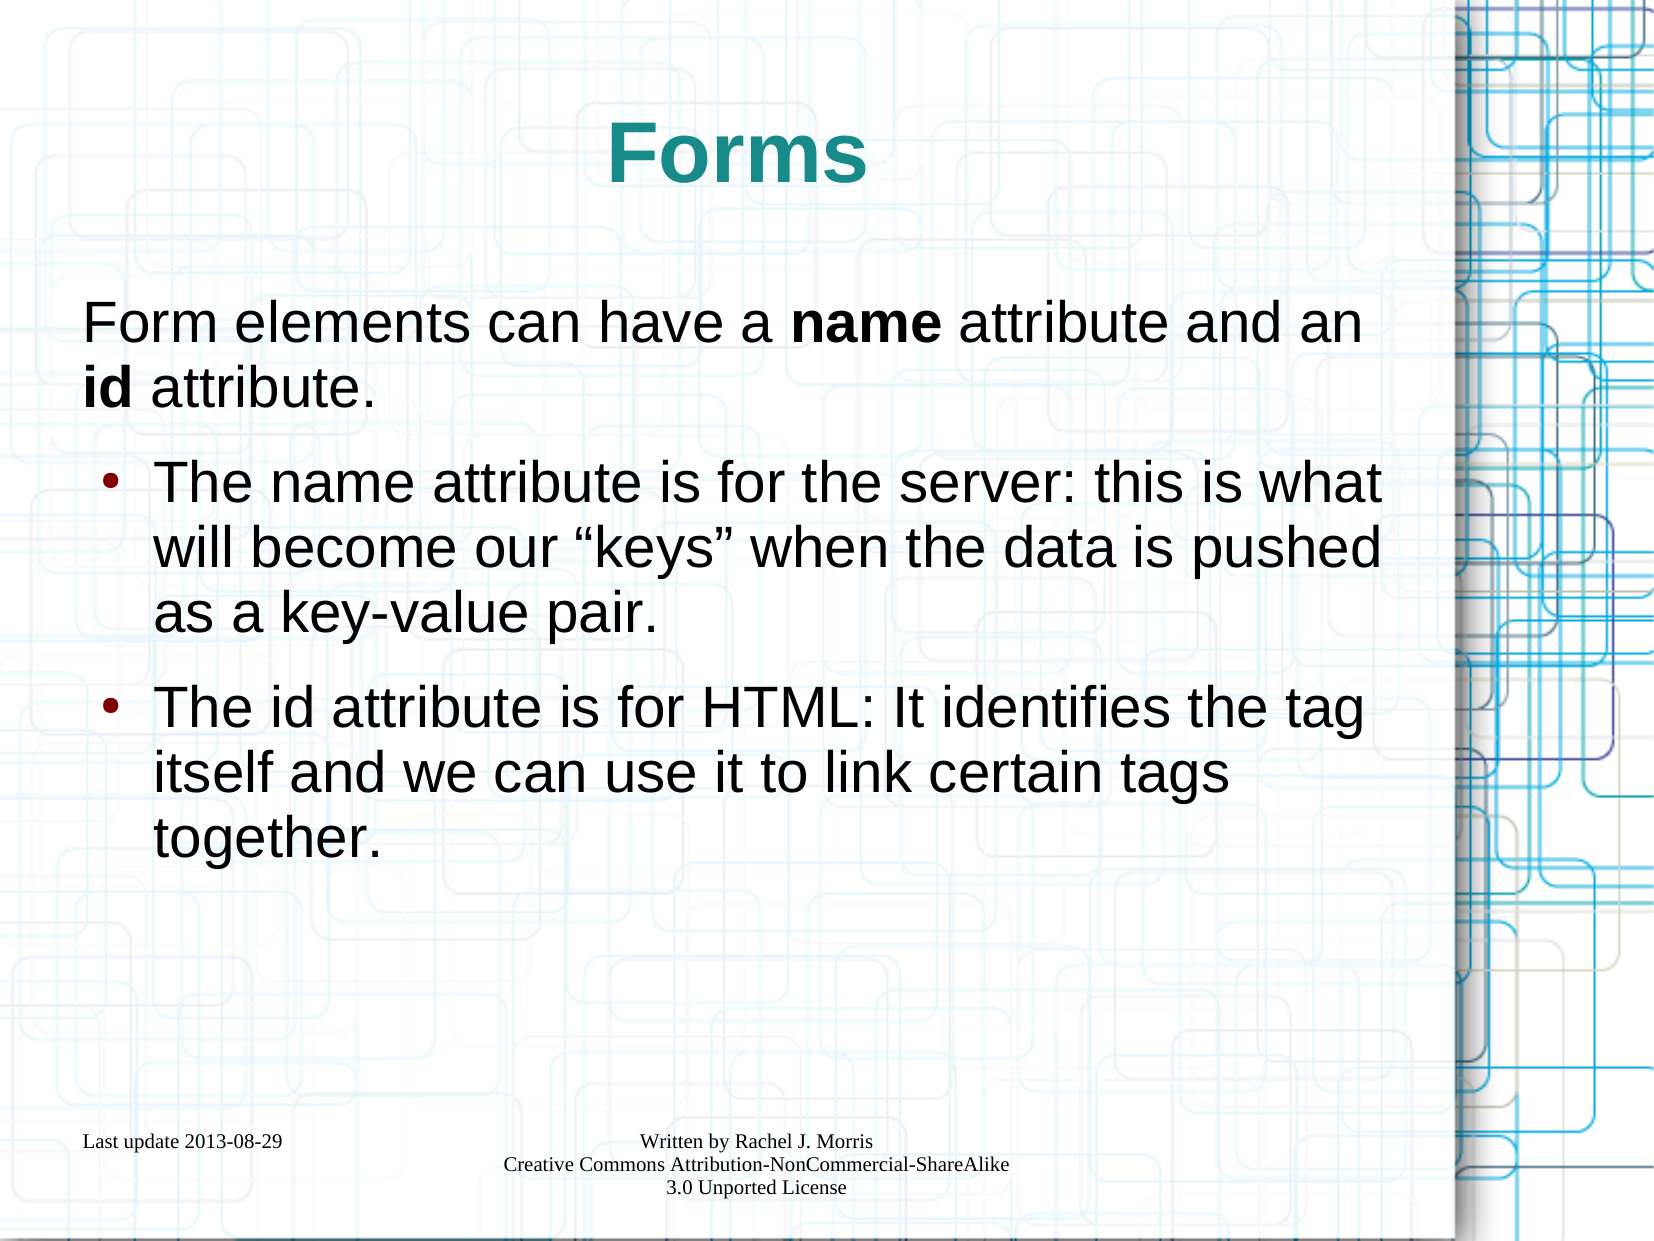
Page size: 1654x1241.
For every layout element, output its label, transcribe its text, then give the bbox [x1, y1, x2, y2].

picture [0, 0, 1654, 1241]
title Forms [59, 49, 1418, 257]
list Form elements can have a name attribute and an id attribute. The name attribute is for the server: this is what will become our “keys” when the data is pushed as a key-value pair. The id attribute is for HTML: It identifies the tag itself and we can use it to link certain tags together. [82, 290, 1418, 1010]
